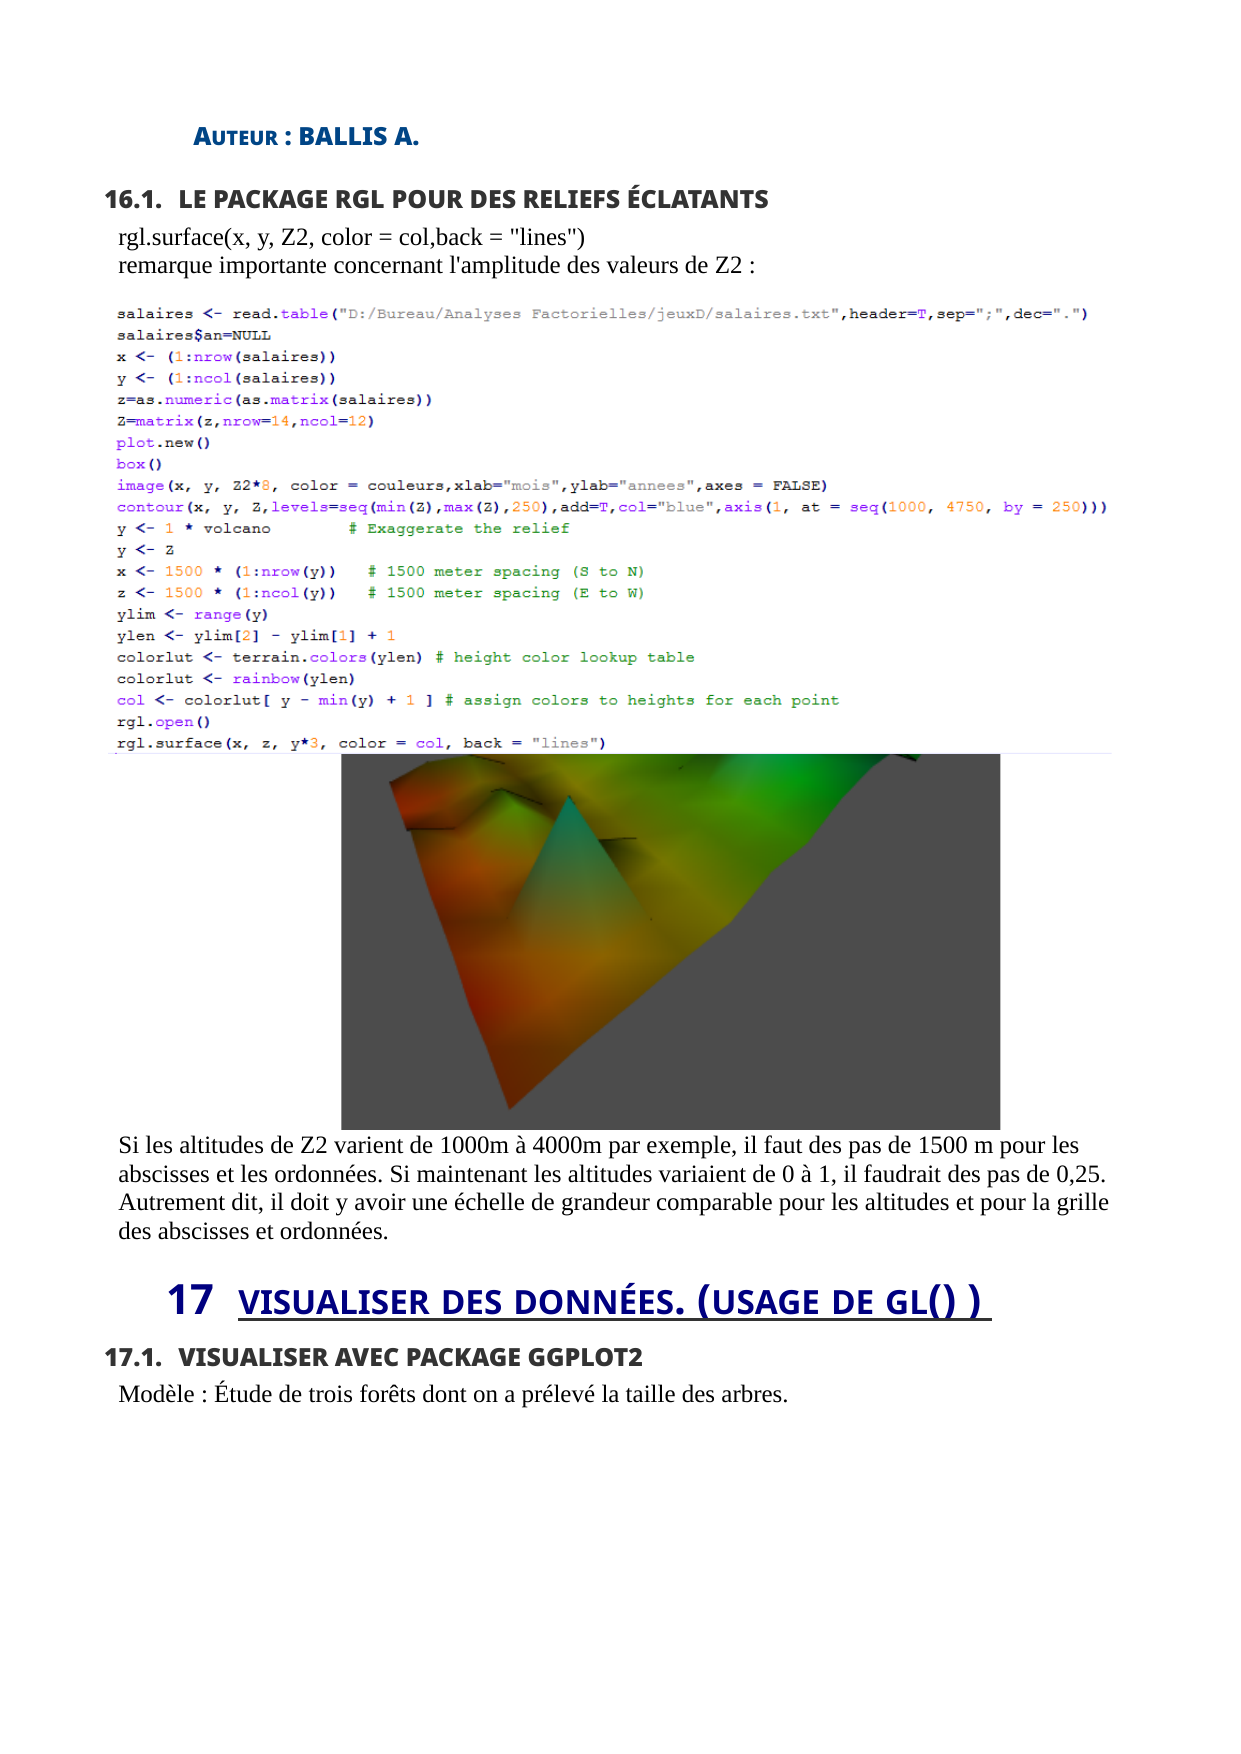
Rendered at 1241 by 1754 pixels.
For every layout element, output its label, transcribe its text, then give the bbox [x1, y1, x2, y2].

text Modèle : Étude de trois forêts dont on a prélevé la taille des arbres. [118, 1379, 1123, 1408]
subtitle visualiser des données. (usage de gl() ) [156, 1270, 1123, 1327]
text remarque importante concernant l'amplitude des valeurs de Z2 : [118, 250, 1123, 279]
text rgl.surface(x, y, Z2, color = col,back = "lines") [118, 222, 1123, 250]
subtitle Le package rgl pour des reliefs éclatants [104, 182, 1123, 216]
subtitle Visualiser avec package ggplot2 [104, 1339, 1123, 1373]
picture [108, 301, 1112, 1130]
text Si les altitudes de Z2 varient de 1000m à 4000m par exemple, il faut des pas de 1500 m pour les abscisses et les ordonnées. Si maintenant les altitudes variaient de 0 à 1, il faudrait des pas de 0,25. [118, 279, 1123, 1187]
text Autrement dit, il doit y avoir une échelle de grandeur comparable pour les altitudes et pour la grille des abscisses et ordonnées. [118, 1187, 1123, 1245]
